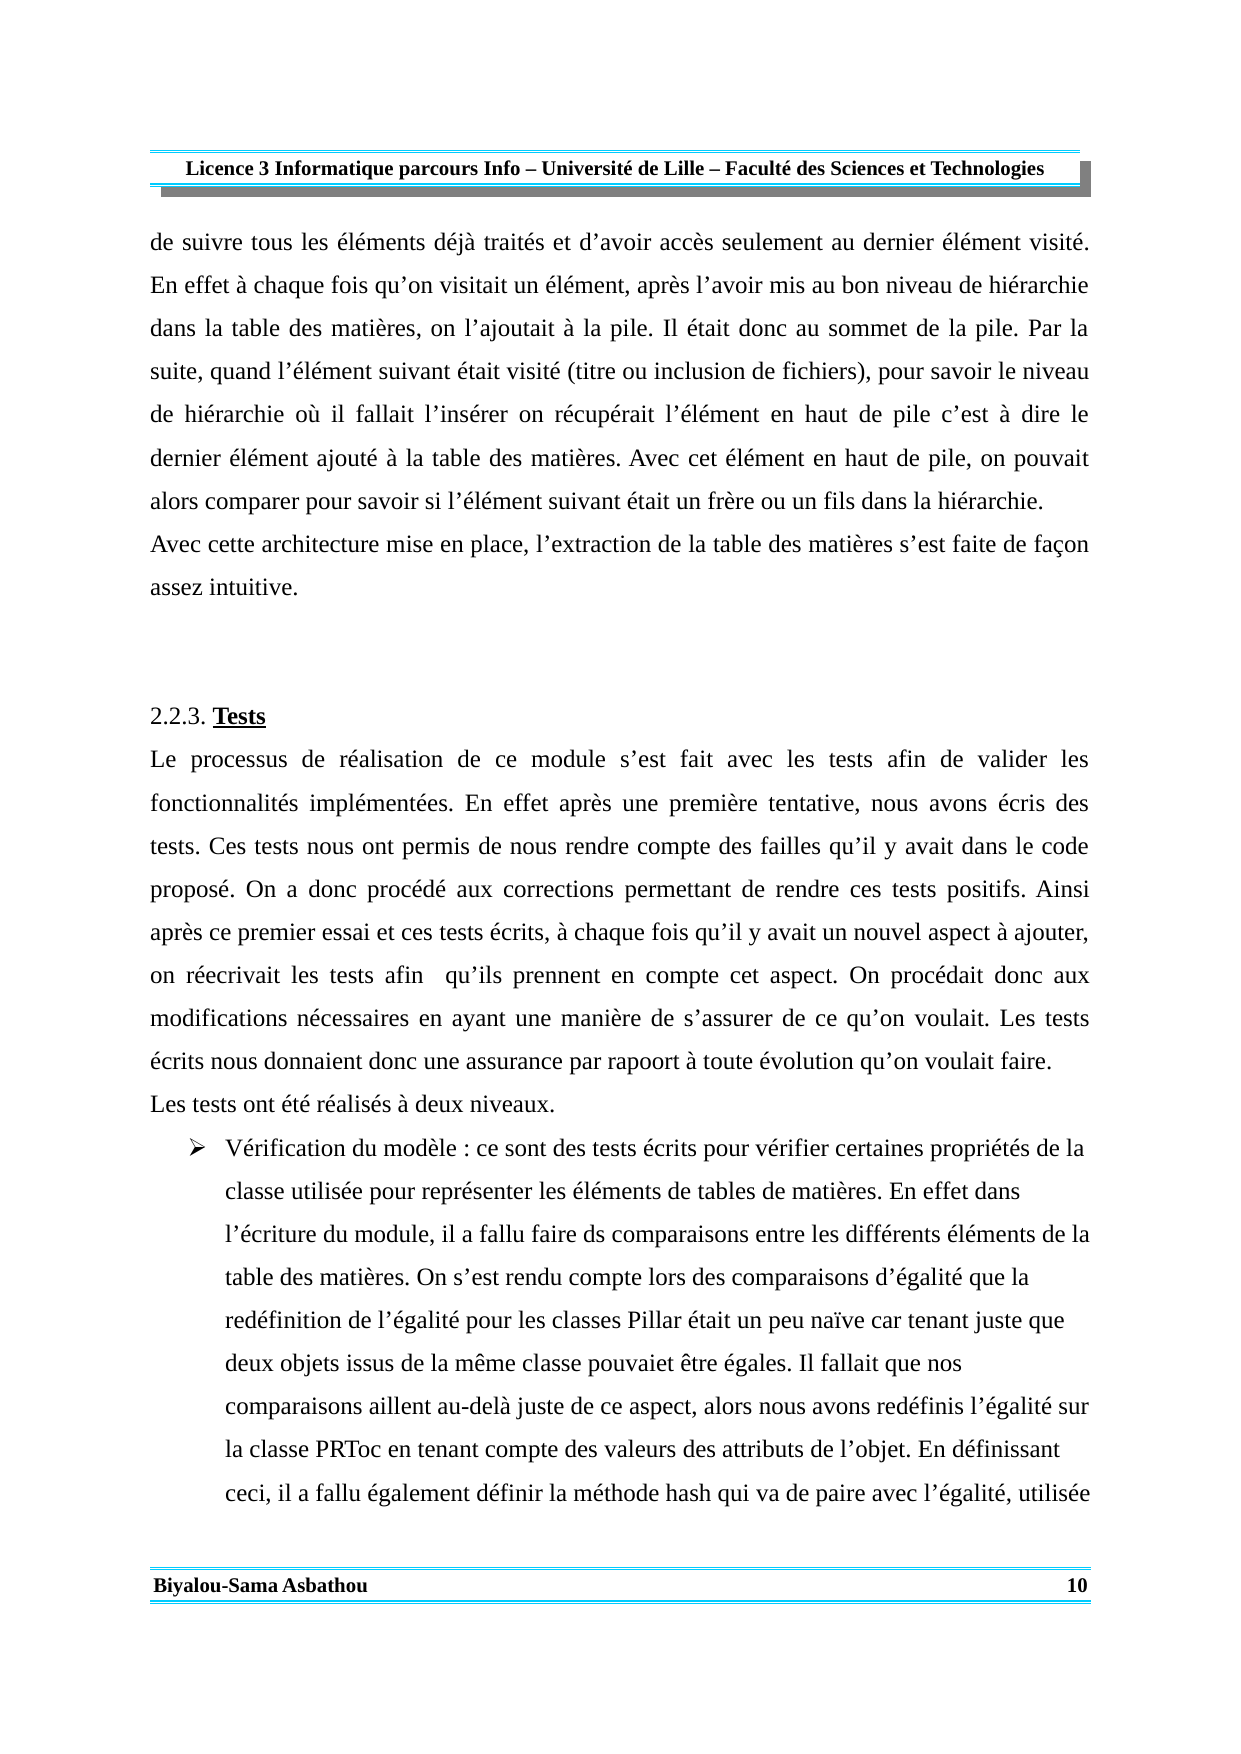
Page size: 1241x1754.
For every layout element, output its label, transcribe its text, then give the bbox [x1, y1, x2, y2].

list Vérification du modèle : ce sont des tests écrits pour vérifier certaines propriétés de la classe utilisée pour représenter les éléments de tables de matières. En effet dans l’écriture du module, il a fallu faire ds comparaisons entre les différents éléments de la table des matières. On s’est rendu compte lors des comparaisons d’égalité que la redéfinition de l’égalité pour les classes Pillar était un peu naïve car tenant juste que deux objets issus de la même classe pouvaiet être égales. Il fallait que nos comparaisons aillent au-delà juste de ce aspect, alors nous avons redéfinis l’égalité sur la classe PRToc en tenant compte des valeurs des attributs de l’objet. En définissant ceci, il a fallu également définir la méthode hash qui va de paire avec l’égalité, utilisée [187, 1133, 1091, 1506]
text Le processus de réalisation de ce module s’est fait avec les tests afin de valider les fonctionnalités implémentées. En effet après une première tentative, nous avons écris des tests. Ces tests nous ont permis de nous rendre compte des failles qu’il y avait dans le code proposé. On a donc procédé aux corrections permettant de rendre ces tests positifs. Ainsi après ce premier essai et ces tests écrits, à chaque fois qu’il y avait un nouvel aspect à ajouter, on réecrivait les tests afin qu’ils prennent en compte cet aspect. On procédait donc aux modifications nécessaires en ayant une manière de s’assurer de ce qu’on voulait. Les tests écrits nous donnaient donc une assurance par rapoort à toute évolution qu’on voulait faire. [150, 744, 1091, 1075]
text de suivre tous les éléments déjà traités et d’avoir accès seulement au dernier élément visité. En effet à chaque fois qu’on visitait un élément, après l’avoir mis au bon niveau de hiérarchie dans la table des matières, on l’ajoutait à la pile. Il était donc au sommet de la pile. Par la suite, quand l’élément suivant était visité (titre ou inclusion de fichiers), pour savoir le niveau de hiérarchie où il fallait l’insérer on récupérait l’élément en haut de pile c’est à dire le dernier élément ajouté à la table des matières. Avec cet élément en haut de pile, on pouvait alors comparer pour savoir si l’élément suivant était un frère ou un fils dans la hiérarchie. [150, 227, 1091, 514]
text 2.2.3. Tests [150, 701, 1091, 730]
text Les tests ont été réalisés à deux niveaux. [150, 1089, 1091, 1118]
text Avec cette architecture mise en place, l’extraction de la table des matières s’est faite de façon assez intuitive. [150, 529, 1091, 601]
